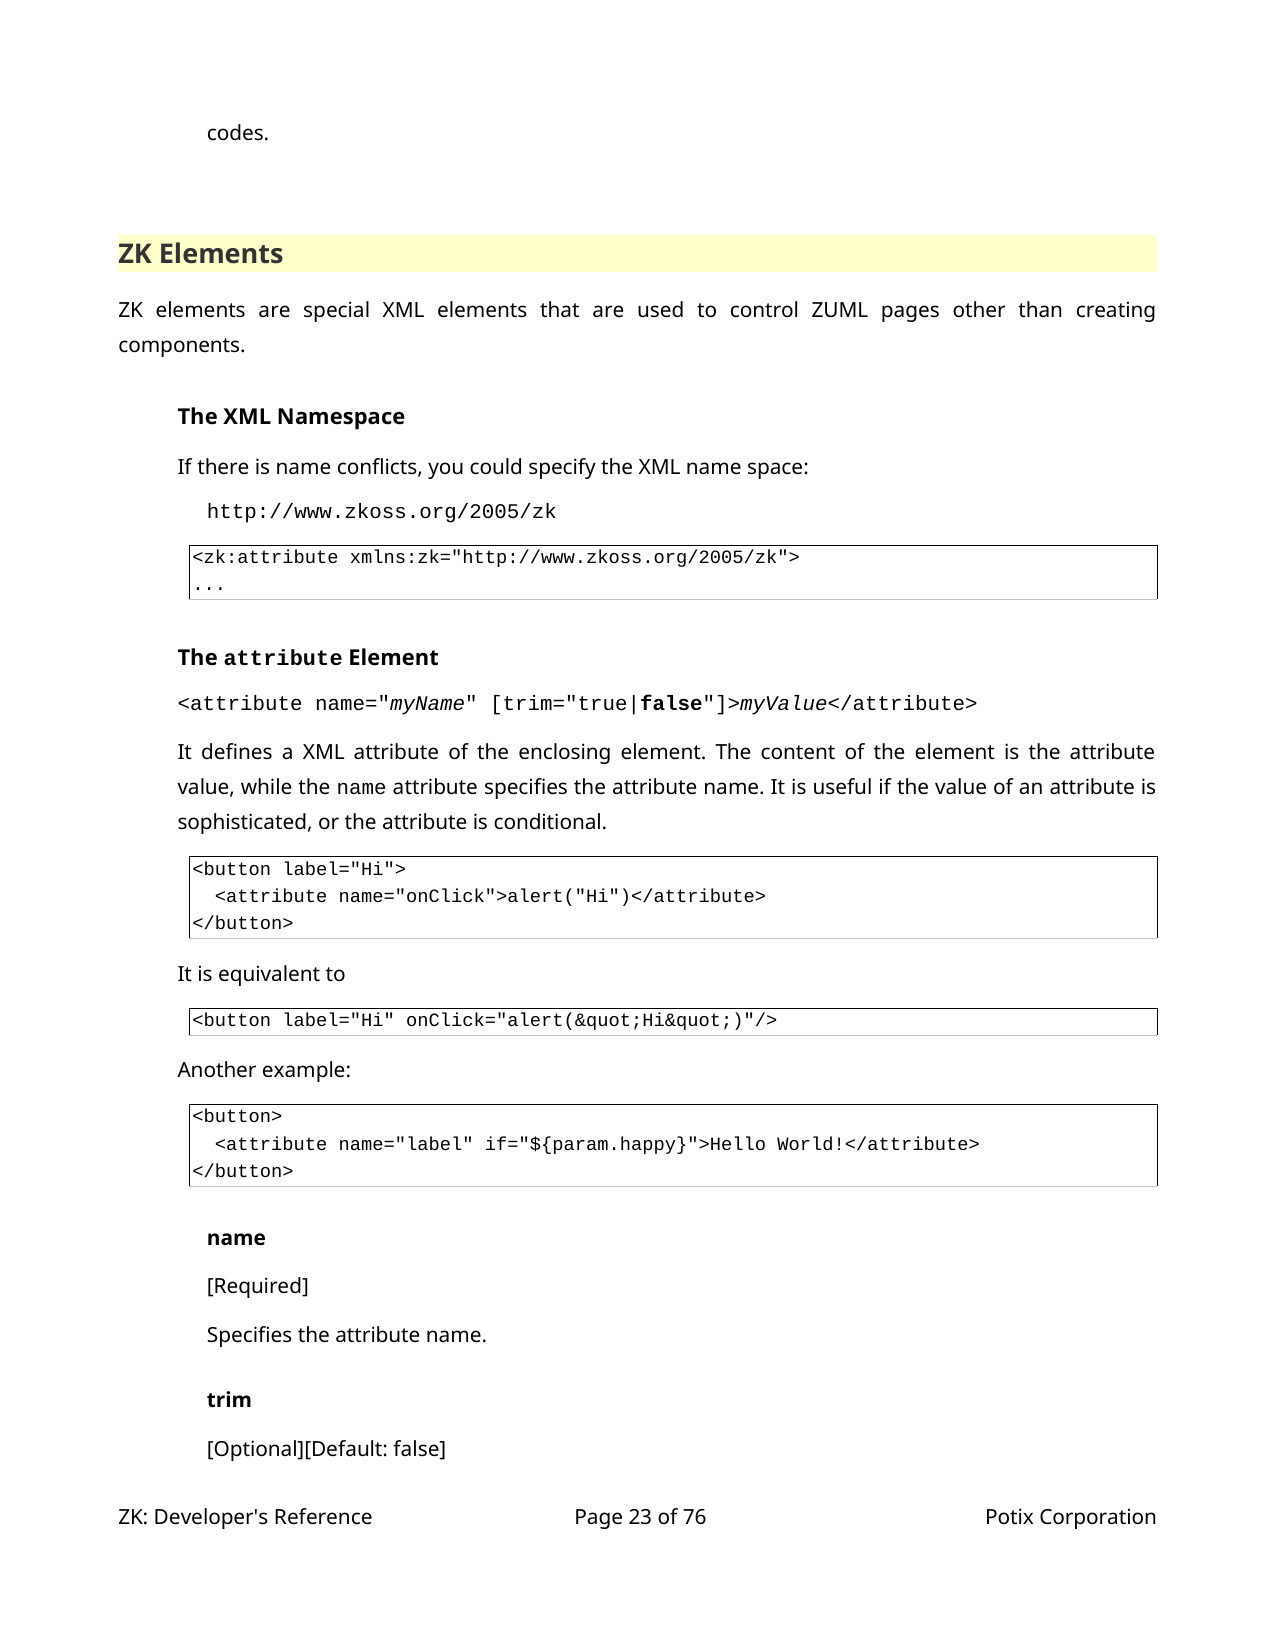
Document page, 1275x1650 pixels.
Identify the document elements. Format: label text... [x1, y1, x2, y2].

subtitle name [207, 1223, 1157, 1251]
text http://www.zkoss.org/2005/zk [207, 501, 1157, 524]
text If there is name conflicts, you could specify the XML name space: [177, 452, 1157, 480]
subtitle trim [207, 1385, 1157, 1413]
text <attribute name="myName" [trim="true|false"]>myValue</attribute> [177, 693, 1157, 716]
subtitle The XML Namespace [177, 401, 1157, 431]
text Specifies the attribute name. [207, 1320, 1157, 1348]
text <button> [190, 1105, 1157, 1128]
subtitle ZK Elements [118, 235, 1157, 272]
text </button> [190, 911, 1157, 938]
text <attribute name="onClick">alert("Hi")</attribute> [190, 883, 1157, 908]
text Another example: [177, 1055, 1157, 1084]
text <attribute name="label" if="${param.happy}">Hello World!</attribute> [190, 1131, 1157, 1156]
text ... [190, 572, 1157, 599]
text </button> [190, 1159, 1157, 1186]
text codes. [207, 118, 1157, 146]
text <zk:attribute xmlns:zk="http://www.zkoss.org/2005/zk"> [190, 546, 1157, 569]
text <button label="Hi" onClick="alert(&quot;Hi&quot;)"/> [190, 1009, 1157, 1035]
text [Optional][Default: false] [207, 1434, 1157, 1462]
subtitle The attribute Element [177, 642, 1157, 672]
text It defines a XML attribute of the enclosing element. The content of the element is the attribute value, while the name attribute specifies the attribute name. It is useful if the value of an attribute is sophisticated, or the attribute is conditional. [177, 737, 1157, 836]
text [Required] [207, 1271, 1157, 1300]
text It is equivalent to [177, 959, 1157, 987]
text ZK elements are special XML elements that are used to control ZUML pages other than creating components. [118, 295, 1157, 359]
text <button label="Hi"> [190, 857, 1157, 881]
